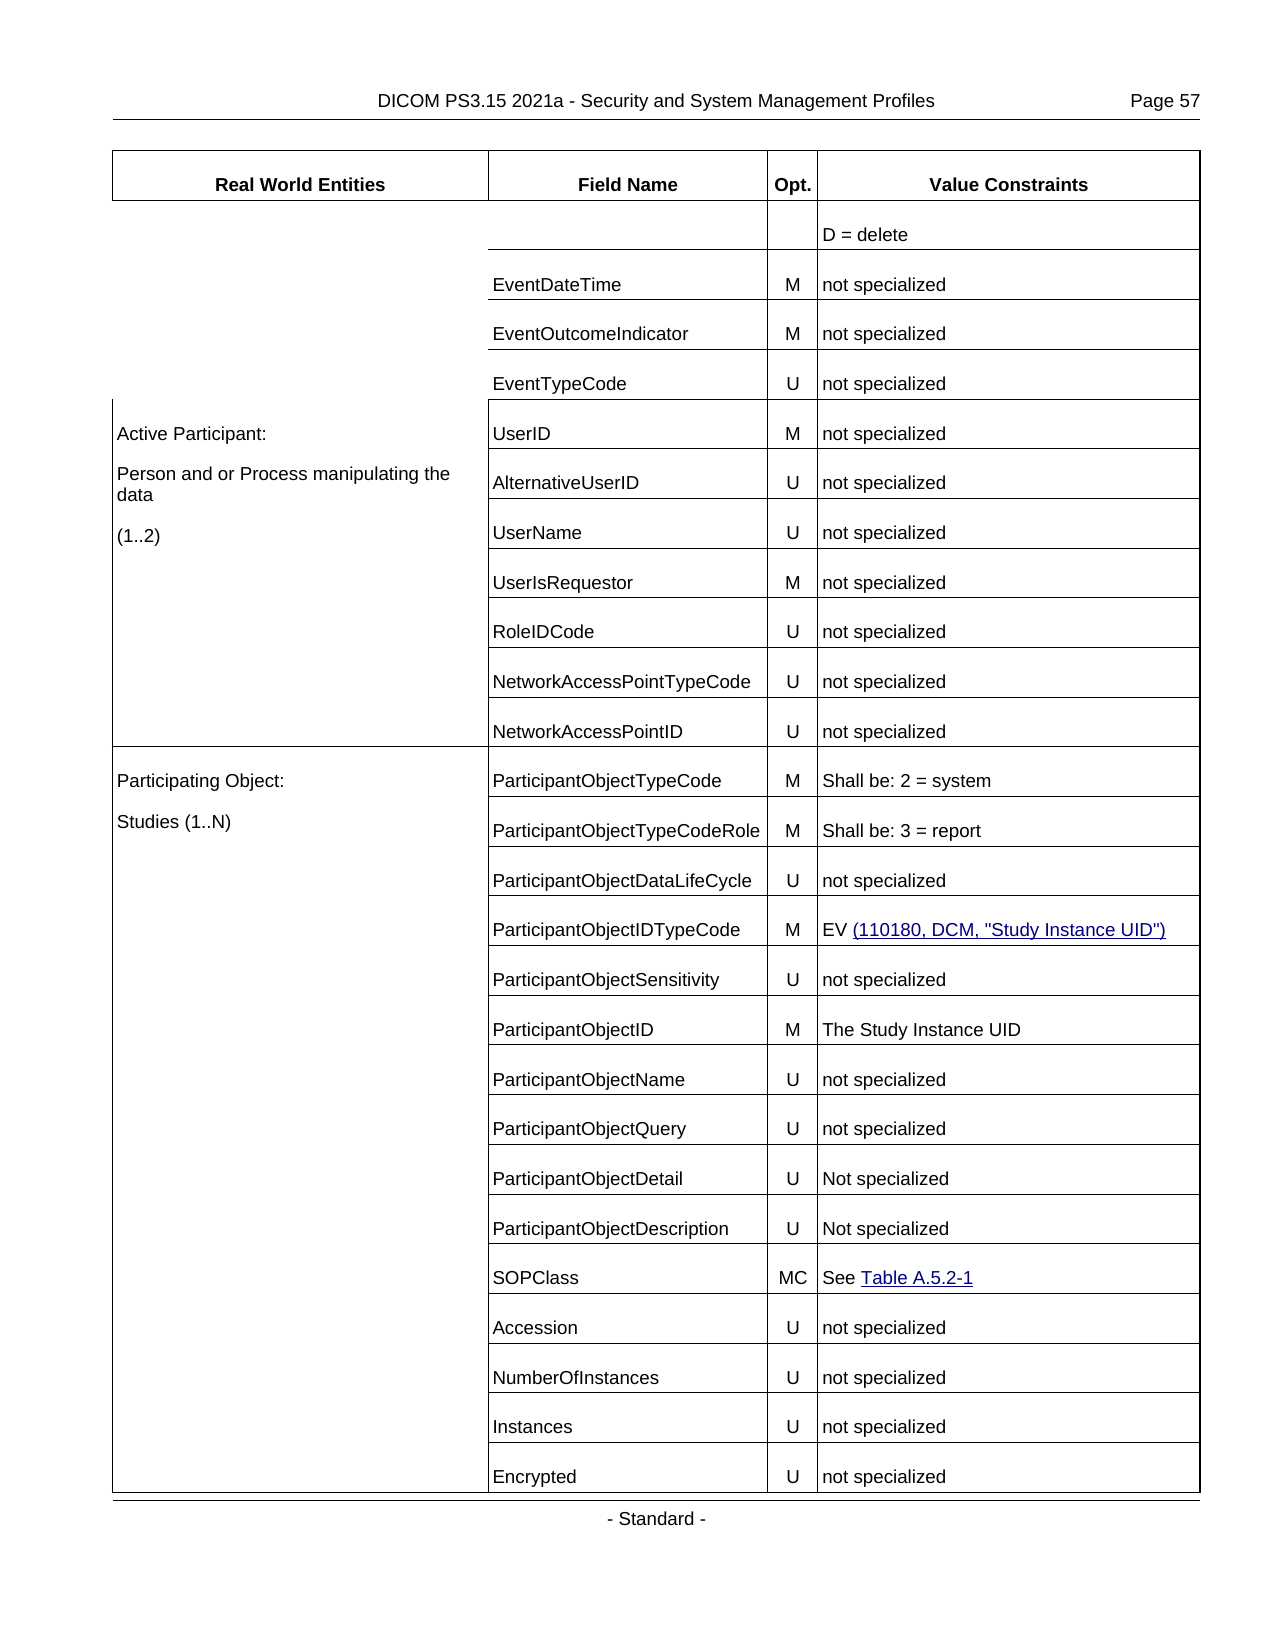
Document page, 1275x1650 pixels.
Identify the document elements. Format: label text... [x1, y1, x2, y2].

table_cell MC [768, 1244, 817, 1293]
table_header Opt. [768, 151, 817, 200]
table_cell U [768, 648, 817, 697]
table_cell U [768, 698, 817, 746]
table_cell U [768, 1095, 817, 1144]
table_cell SOPClass [489, 1244, 767, 1293]
table_cell not specialized [818, 1393, 1199, 1442]
table_cell UserID [489, 400, 767, 448]
table_cell U [768, 1344, 817, 1392]
table_cell ParticipantObjectDataLifeCycle [489, 847, 767, 895]
table_cell See Table A.5.2-1 [818, 1244, 1199, 1293]
table_cell UserName [489, 499, 767, 547]
table_cell AlternativeUserID [489, 449, 767, 498]
table_cell M [768, 996, 817, 1044]
table_cell M [768, 250, 817, 299]
table_cell [768, 201, 817, 249]
table_cell not specialized [818, 449, 1199, 498]
table_cell [488, 201, 767, 249]
table_cell EventTypeCode [488, 350, 767, 398]
table_cell U [768, 1393, 817, 1442]
table_cell M [768, 896, 817, 945]
table_cell NetworkAccessPointTypeCode [489, 648, 767, 697]
table_cell ParticipantObjectIDTypeCode [489, 896, 767, 945]
table_cell not specialized [818, 598, 1199, 647]
table_cell ParticipantObjectTypeCodeRole [489, 797, 767, 846]
table_cell U [768, 1045, 817, 1094]
table_cell not specialized [818, 549, 1199, 597]
table_cell ParticipantObjectTypeCode [489, 747, 767, 796]
table_cell U [768, 1294, 817, 1342]
table_cell not specialized [818, 250, 1199, 299]
table_cell U [768, 1145, 817, 1193]
table_cell D = delete [818, 201, 1199, 249]
table_cell M [768, 797, 817, 846]
table_cell ParticipantObjectName [489, 1045, 767, 1094]
table_cell M [768, 400, 817, 448]
table_cell NetworkAccessPointID [489, 698, 767, 746]
table_cell U [768, 1443, 817, 1492]
table_header Real World Entities [113, 151, 488, 200]
table_header Field Name [489, 151, 767, 200]
table_cell ParticipantObjectDescription [489, 1195, 767, 1243]
table_cell ParticipantObjectDetail [489, 1145, 767, 1193]
table_cell Accession [489, 1294, 767, 1342]
table_cell U [768, 499, 817, 547]
table_cell U [768, 350, 817, 398]
table_cell RoleIDCode [489, 598, 767, 647]
table_cell U [768, 449, 817, 498]
table_cell M [768, 549, 817, 597]
table_cell Shall be: 3 = report [818, 797, 1199, 846]
table_cell UserIsRequestor [489, 549, 767, 597]
table_cell Not specialized [818, 1195, 1199, 1243]
table_header Value Constraints [818, 151, 1199, 200]
table_cell EventDateTime [488, 250, 767, 299]
table_cell not specialized [818, 1045, 1199, 1094]
table_cell not specialized [818, 946, 1199, 995]
table_cell NumberOfInstances [489, 1344, 767, 1392]
table_cell not specialized [818, 1443, 1199, 1492]
table_cell Encrypted [489, 1443, 767, 1492]
table_cell not specialized [818, 300, 1199, 349]
table_cell Not specialized [818, 1145, 1199, 1193]
table_cell ParticipantObjectID [489, 996, 767, 1044]
table_cell Active Participant: Person and or Process manipulating the data (1..2) [113, 399, 488, 746]
table_cell Participating Object: Studies (1..N) [113, 747, 488, 1492]
table_cell not specialized [818, 1095, 1199, 1144]
table_cell EventOutcomeIndicator [488, 300, 767, 349]
table_cell The Study Instance UID [818, 996, 1199, 1044]
table_cell M [768, 300, 817, 349]
table_cell not specialized [818, 1294, 1199, 1342]
table_cell EV (110180, DCM, "Study Instance UID") [818, 896, 1199, 945]
table_cell not specialized [818, 350, 1199, 398]
table_cell not specialized [818, 400, 1199, 448]
table_cell U [768, 1195, 817, 1243]
table_cell Shall be: 2 = system [818, 747, 1199, 796]
table_cell ParticipantObjectSensitivity [489, 946, 767, 995]
table_cell U [768, 946, 817, 995]
table_cell not specialized [818, 847, 1199, 895]
table_cell not specialized [818, 698, 1199, 746]
table_cell U [768, 598, 817, 647]
table_cell not specialized [818, 648, 1199, 697]
table_cell Instances [489, 1393, 767, 1442]
table_cell not specialized [818, 499, 1199, 547]
table_cell ParticipantObjectQuery [489, 1095, 767, 1144]
table_cell not specialized [818, 1344, 1199, 1392]
table_cell U [768, 847, 817, 895]
table_cell M [768, 747, 817, 796]
